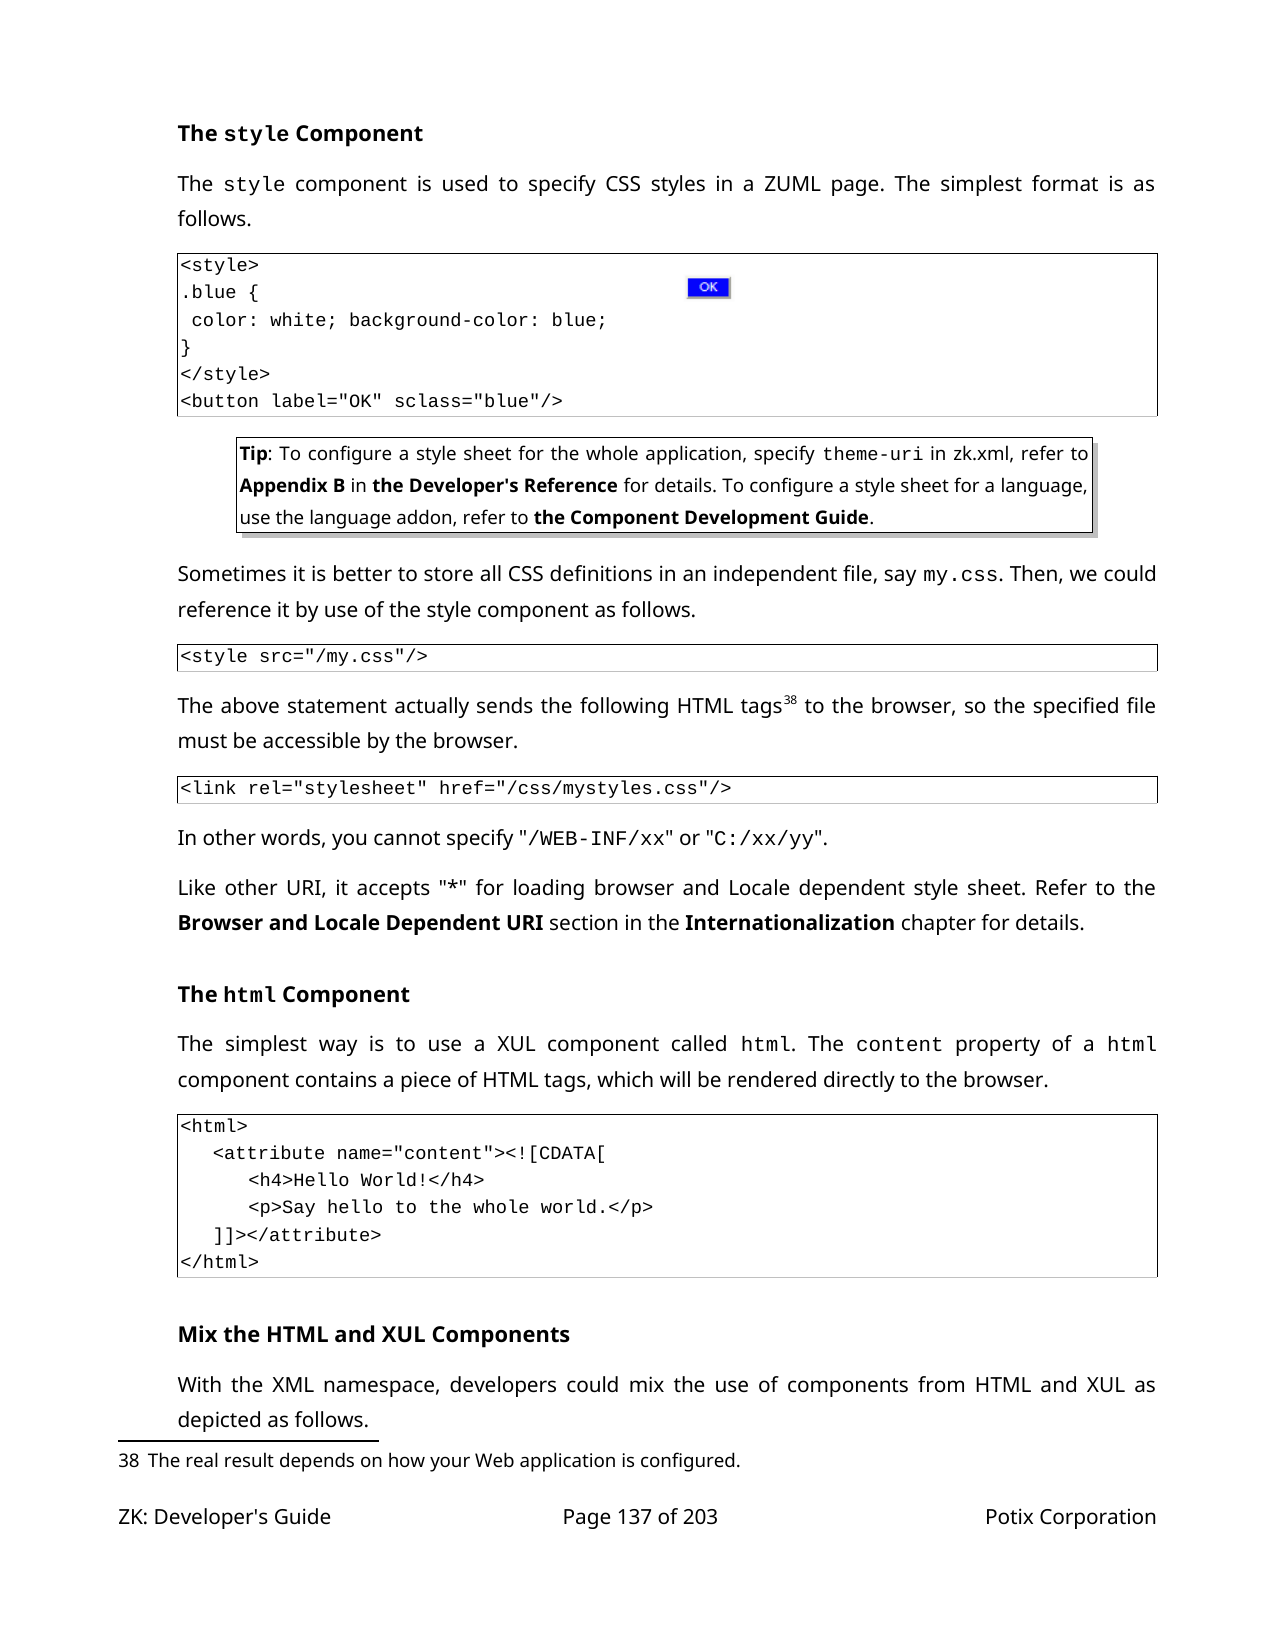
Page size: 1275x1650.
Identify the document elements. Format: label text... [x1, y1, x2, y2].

text <link rel="stylesheet" href="/css/mystyles.css"/> [178, 777, 1157, 803]
text color: white; background-color: blue; [178, 308, 1157, 332]
text The real result depends on how your Web application is configured. [118, 1447, 1157, 1473]
text <attribute name="content"><![CDATA[ [178, 1141, 1157, 1165]
text <button label="OK" sclass="blue"/> [178, 389, 1157, 416]
text The above statement actually sends the following HTML tags to the browser, so the specified file must be accessible by the browser. [177, 691, 1157, 755]
subtitle The html Component [177, 978, 1157, 1009]
text With the XML namespace, developers could mix the use of components from HTML and XUL as depicted as follows. [177, 1370, 1157, 1433]
subtitle The style Component [177, 118, 1157, 148]
text </html> [178, 1249, 1157, 1277]
text ]]></attribute> [178, 1222, 1157, 1247]
text Sometimes it is better to store all CSS definitions in an independent file, say my.css. Then, we could reference it by use of the style component as follows. [177, 559, 1157, 623]
text <h4>Hello World!</h4> [178, 1168, 1157, 1192]
text .blue { [178, 280, 1157, 305]
text Tip: To configure a style sheet for the whole application, specify theme-uri in zk.xml, refer to Appendix B in the Developer's Reference for details. To configure a style sheet for a language, use the language addon, refer to the Component Development Guide. [237, 438, 1092, 532]
text The simplest way is to use a XUL component called html. The content property of a html component contains a piece of HTML tags, which will be rendered directly to the browser. [177, 1029, 1157, 1093]
text <style> [178, 254, 1157, 277]
subtitle Mix the HTML and XUL Components [177, 1319, 1157, 1349]
text In other words, you cannot specify "/WEB-INF/xx" or "C:/xx/yy". [177, 823, 1157, 852]
text <p>Say hello to the whole world.</p> [178, 1195, 1157, 1219]
text <style src="/my.css"/> [178, 645, 1157, 671]
text </style> [178, 362, 1157, 386]
text } [178, 335, 1157, 359]
text The style component is used to specify CSS styles in a ZUML page. The simplest format is as follows. [177, 169, 1157, 233]
picture [683, 272, 735, 303]
text Like other URI, it accepts "*" for loading browser and Locale dependent style sheet. Refer to the Browser and Locale Dependent URI section in the Internationalization chapter for details. [177, 873, 1157, 936]
text <html> [178, 1115, 1157, 1138]
